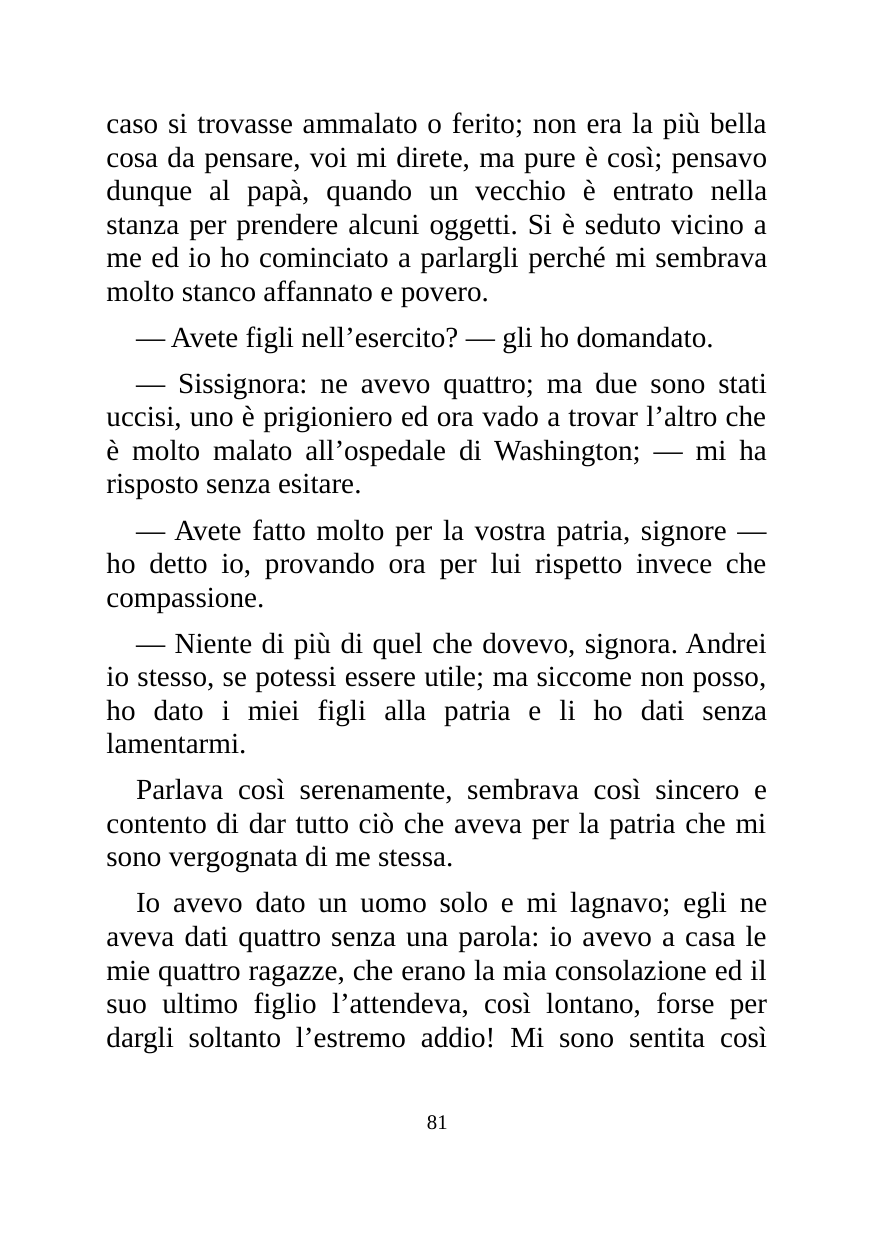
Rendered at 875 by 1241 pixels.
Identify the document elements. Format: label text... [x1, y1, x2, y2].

text — Avete fatto molto per la vostra patria, signore — ho detto io, provando ora per lui rispetto invece che compassione. [106, 513, 768, 613]
text caso si trovasse ammalato o ferito; non era la più bella cosa da pensare, voi mi direte, ma pure è così; pensavo dunque al papà, quando un vecchio è entrato nella stanza per prendere alcuni oggetti. Si è seduto vicino a me ed io ho cominciato a parlargli perché mi sembrava molto stanco affannato e povero. [106, 106, 768, 307]
text — Niente di più di quel che dovevo, signora. Andrei io stesso, se potessi essere utile; ma siccome non posso, ho dato i miei figli alla patria e li ho dati senza lamentarmi. [106, 626, 768, 760]
text — Avete figli nell’esercito? — gli ho domandato. [106, 320, 768, 353]
text Parlava così serenamente, sembrava così sincero e contento di dar tutto ciò che aveva per la patria che mi sono vergognata di me stessa. [106, 772, 768, 873]
text Io avevo dato un uomo solo e mi lagnavo; egli ne aveva dati quattro senza una parola: io avevo a casa le mie quattro ragazze, che erano la mia consolazione ed il suo ultimo figlio l’attendeva, così lontano, forse per dargli soltanto l’estremo addio! Mi sono sentita così [106, 886, 768, 1053]
text — Sissignora: ne avevo quattro; ma due sono stati uccisi, uno è prigioniero ed ora vado a trovar l’altro che è molto malato all’ospedale di Washington; — mi ha risposto senza esitare. [106, 366, 768, 500]
